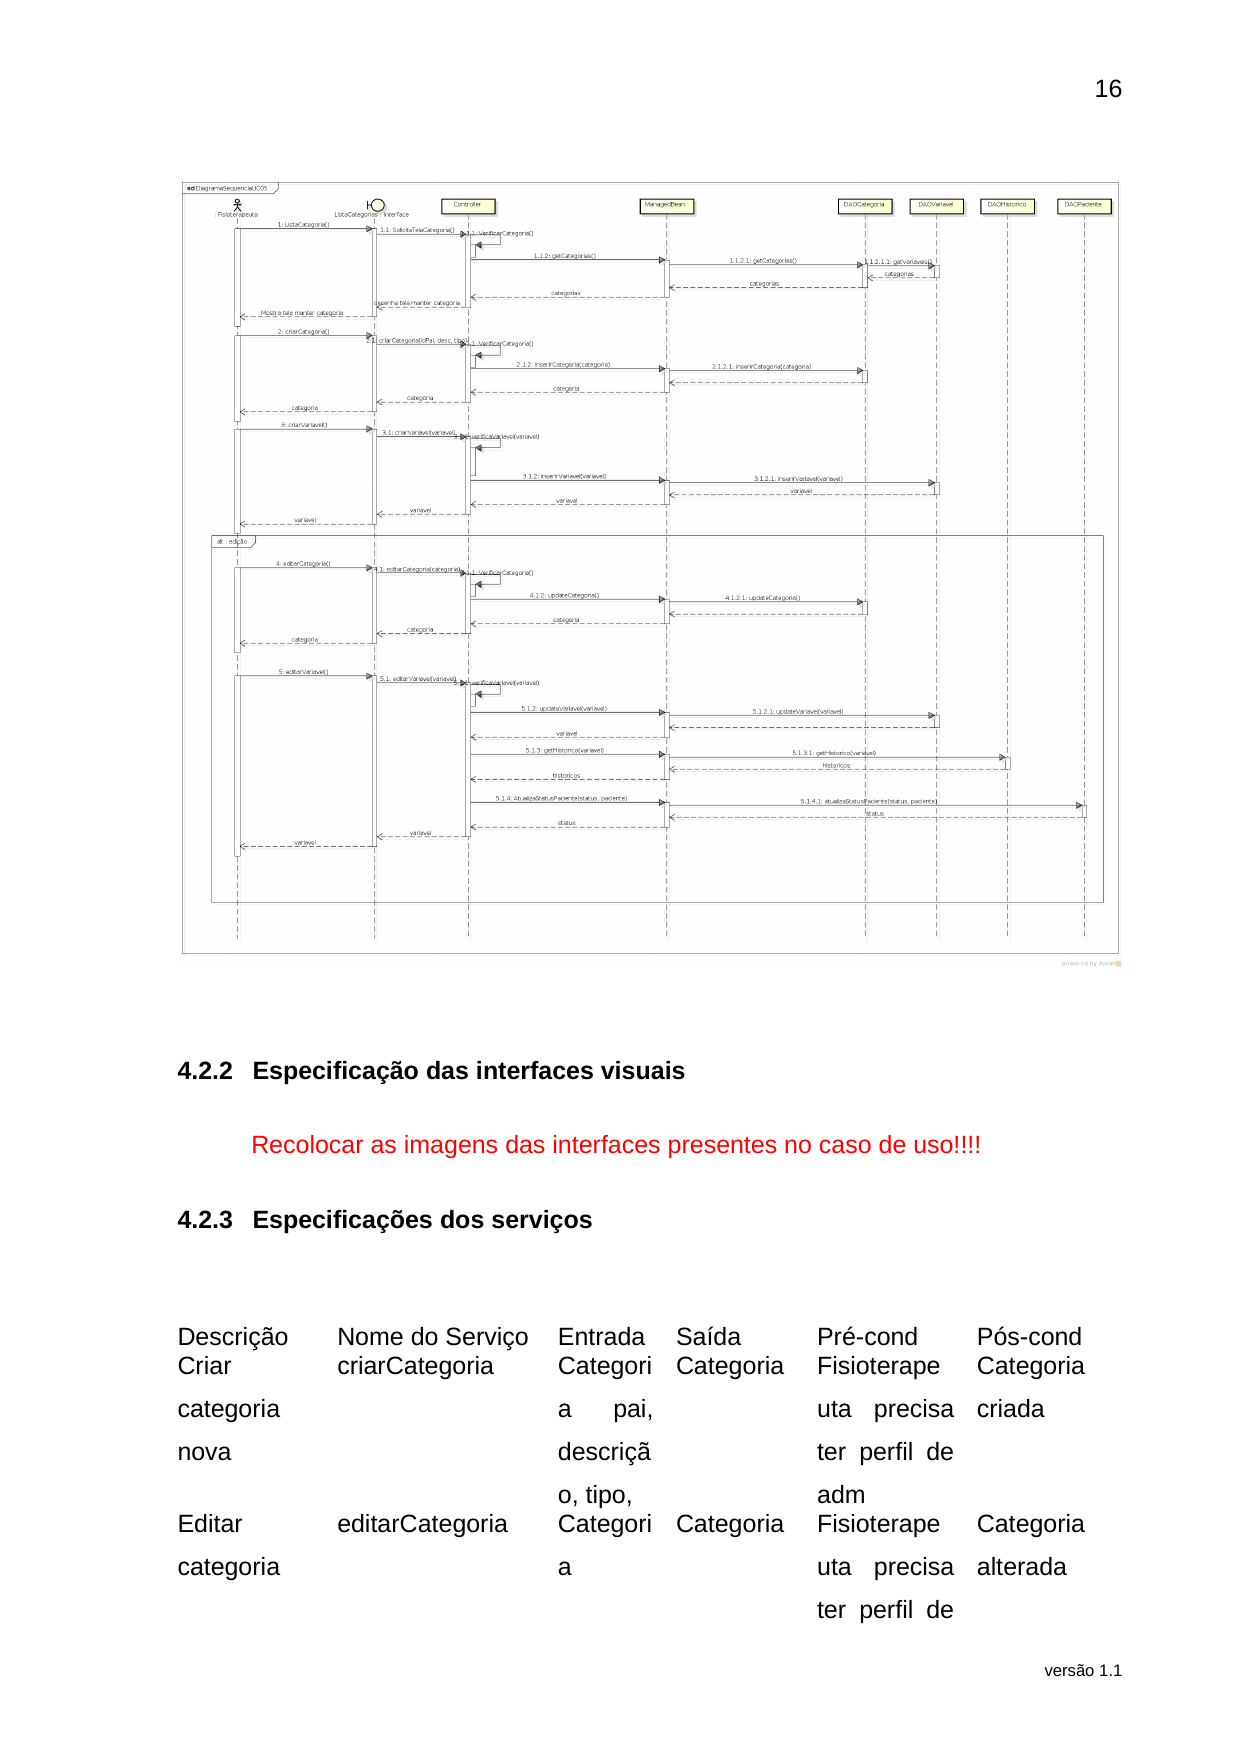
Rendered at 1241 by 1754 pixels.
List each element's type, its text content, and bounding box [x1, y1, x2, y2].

table_header Pré-cond [806, 1323, 965, 1351]
subtitle Especificação das interfaces visuais [177, 1056, 1122, 1085]
table_header Entrada [546, 1323, 664, 1351]
table_cell Editar categoria [166, 1509, 326, 1624]
table_cell Categoria alterada [965, 1509, 1125, 1624]
table_cell editarCategoria [326, 1509, 546, 1624]
table_header Saída [665, 1323, 806, 1351]
table_cell criarCategoria [326, 1351, 546, 1509]
table_cell Fisioterapeuta precisa ter perfil de [806, 1509, 965, 1624]
table_cell Categoria [665, 1351, 806, 1509]
table_header Pós-cond [965, 1323, 1125, 1351]
table_header Nome do Serviço [326, 1323, 546, 1351]
table_cell Categoria [665, 1509, 806, 1624]
table_header Descrição [166, 1323, 326, 1351]
text Recolocar as imagens das interfaces presentes no caso de uso!!!! [177, 1131, 1122, 1159]
subtitle Especificações dos serviços [177, 1205, 1122, 1234]
table_cell Categoria criada [965, 1351, 1125, 1509]
table_cell Categoria pai, descrição, tipo, [546, 1351, 664, 1509]
picture [177, 177, 1123, 968]
table_cell Fisioterapeuta precisa ter perfil de adm [806, 1351, 965, 1509]
table_cell Categoria [546, 1509, 664, 1624]
table_cell Criar categoria nova [166, 1351, 326, 1509]
